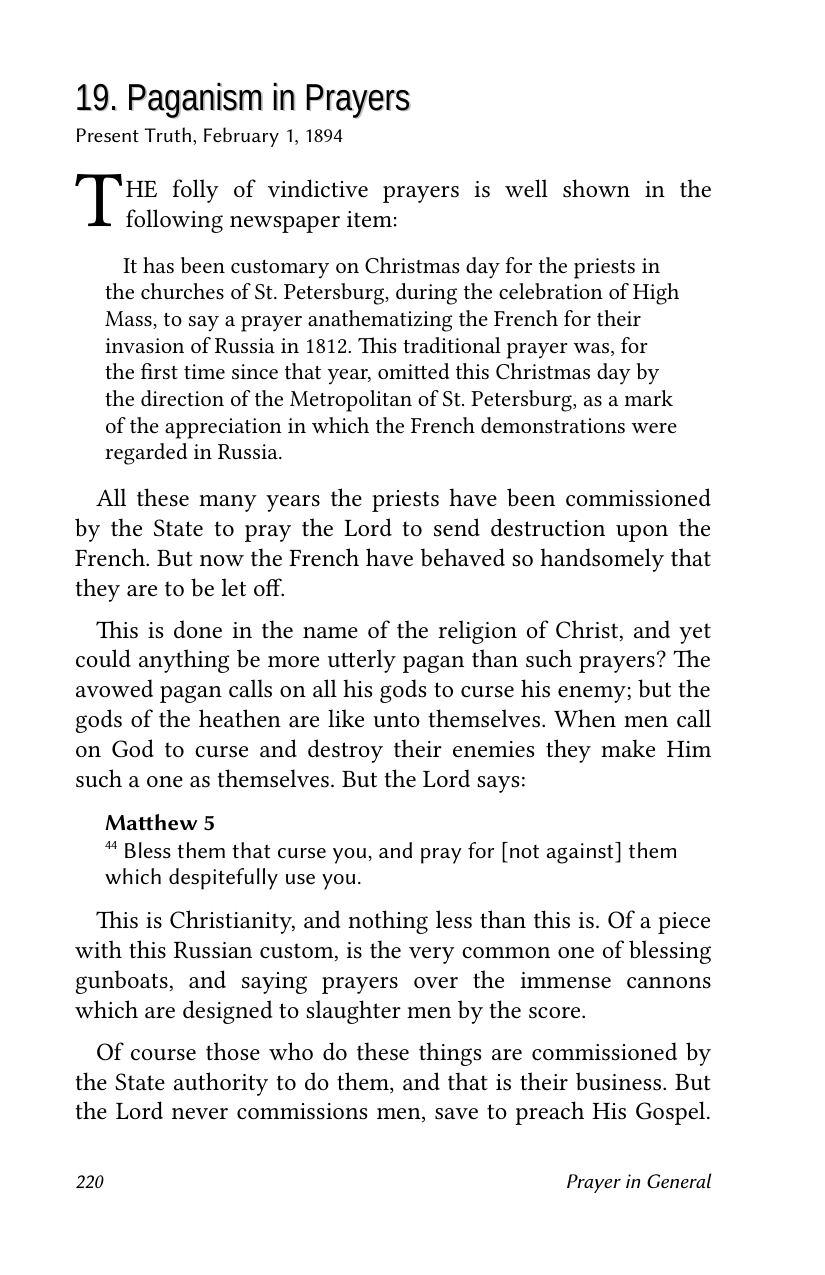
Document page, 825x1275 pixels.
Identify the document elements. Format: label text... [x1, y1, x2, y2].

text Present Truth, February 1, 1894 [75, 124, 712, 148]
text This is done in the name of the religion of Christ, and yet could anything be more utterly pagan than such prayers? The avowed pagan calls on all his gods to curse his enemy; but the gods of the heathen are like unto themselves. When men call on God to curse and destroy their enemies they make Him such a one as themselves. But the Lord says: [75, 616, 712, 794]
text Matthew 5 [105, 810, 712, 836]
text 44 Bless them that curse you, and pray for [not against] them which despitefully use you. [105, 838, 682, 890]
text All these many years the priests have been commissioned by the State to pray the Lord to send destruction upon the French. But now the French have behaved so handsomely that they are to be let off. [75, 484, 712, 602]
text This is Christianity, and nothing less than this is. Of a piece with this Russian custom, is the very common one of blessing gunboats, and saying prayers over the immense cannons which are designed to slaughter men by the score. [75, 906, 712, 1024]
title Paganism in Prayers [75, 75, 712, 118]
text THE folly of vindictive prayers is well shown in the following newspaper item: [75, 175, 712, 233]
text It has been customary on Christmas day for the priests in the churches of St. Petersburg, during the celebration of High Mass, to say a prayer anathematizing the French for their invasion of Russia in 1812. This traditional prayer was, for the first time since that year, omitted this Christmas day by the direction of the Metropolitan of St. Petersburg, as a mark of the appreciation in which the French demonstrations were regarded in Russia. [105, 253, 682, 465]
text Of course those who do these things are commissioned by the State authority to do them, and that is their business. But the Lord never commissions men, save to preach His Gospel. [75, 1038, 712, 1126]
